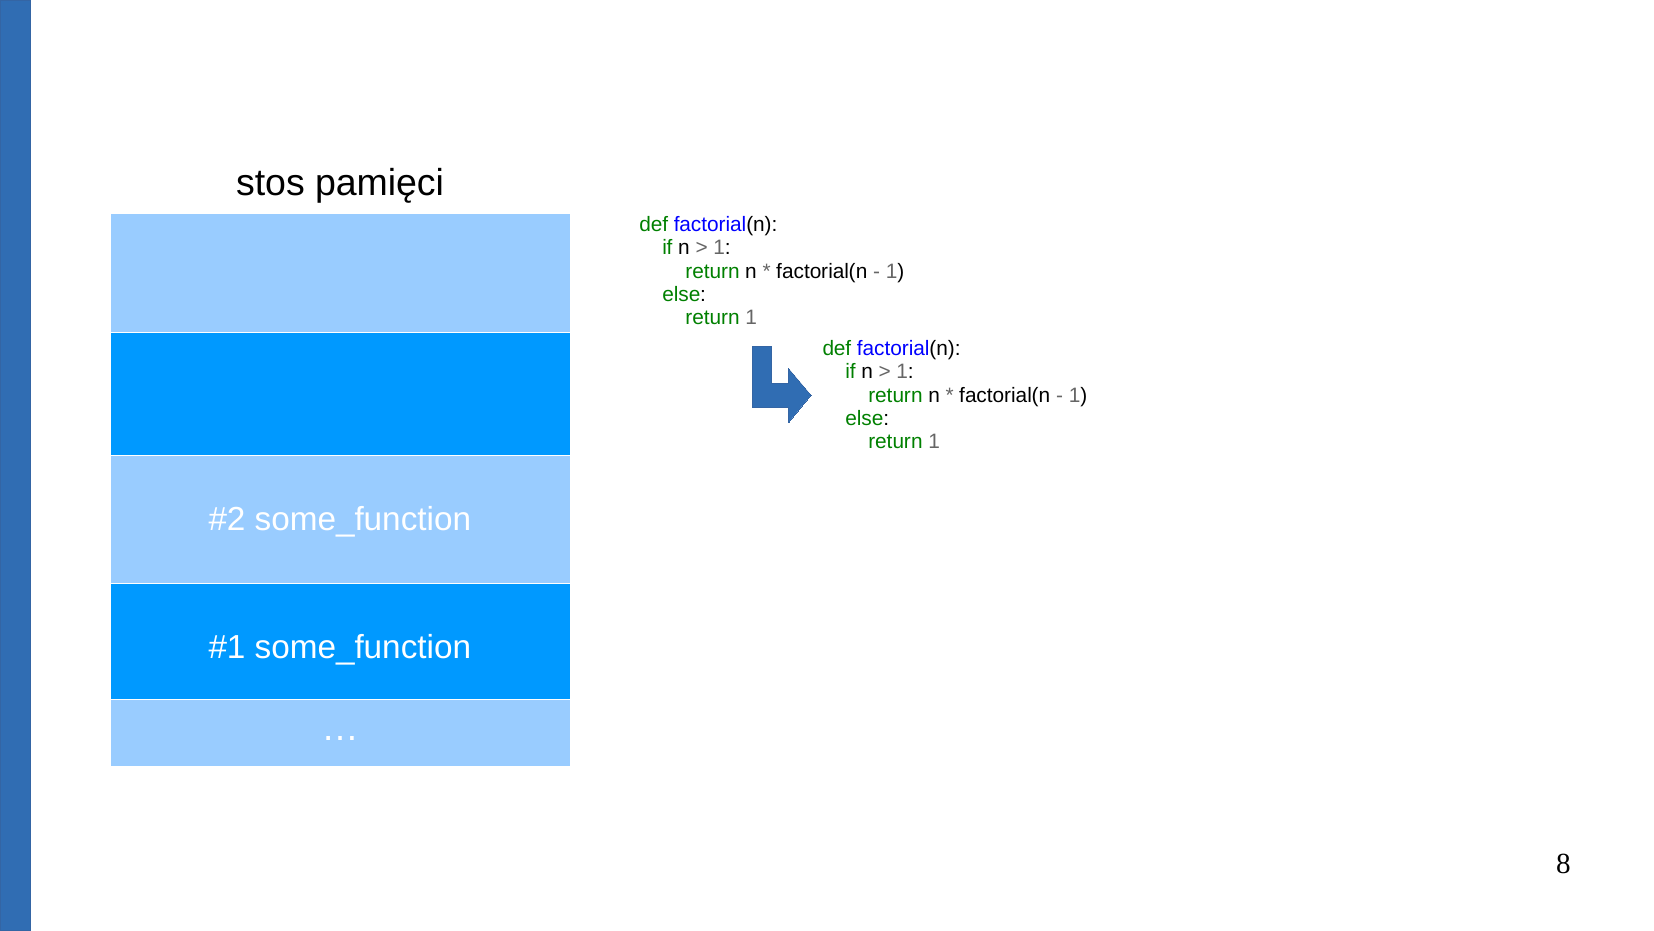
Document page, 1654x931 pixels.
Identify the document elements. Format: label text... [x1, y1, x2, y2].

text_box stos pamięci [111, 154, 569, 212]
table_cell #2 some_function [111, 456, 570, 583]
text_box [752, 346, 807, 423]
text_box def factorial(n): if n > 1: return n * factorial(n - 1) else: return 1 [624, 205, 997, 337]
table_header [111, 214, 570, 332]
table_cell … [111, 700, 570, 766]
text_box def factorial(n): if n > 1: return n * factorial(n - 1) else: return 1 [807, 329, 1180, 461]
table_cell [111, 333, 570, 455]
text_box [0, 0, 31, 931]
table_cell #1 some_function [111, 584, 570, 699]
